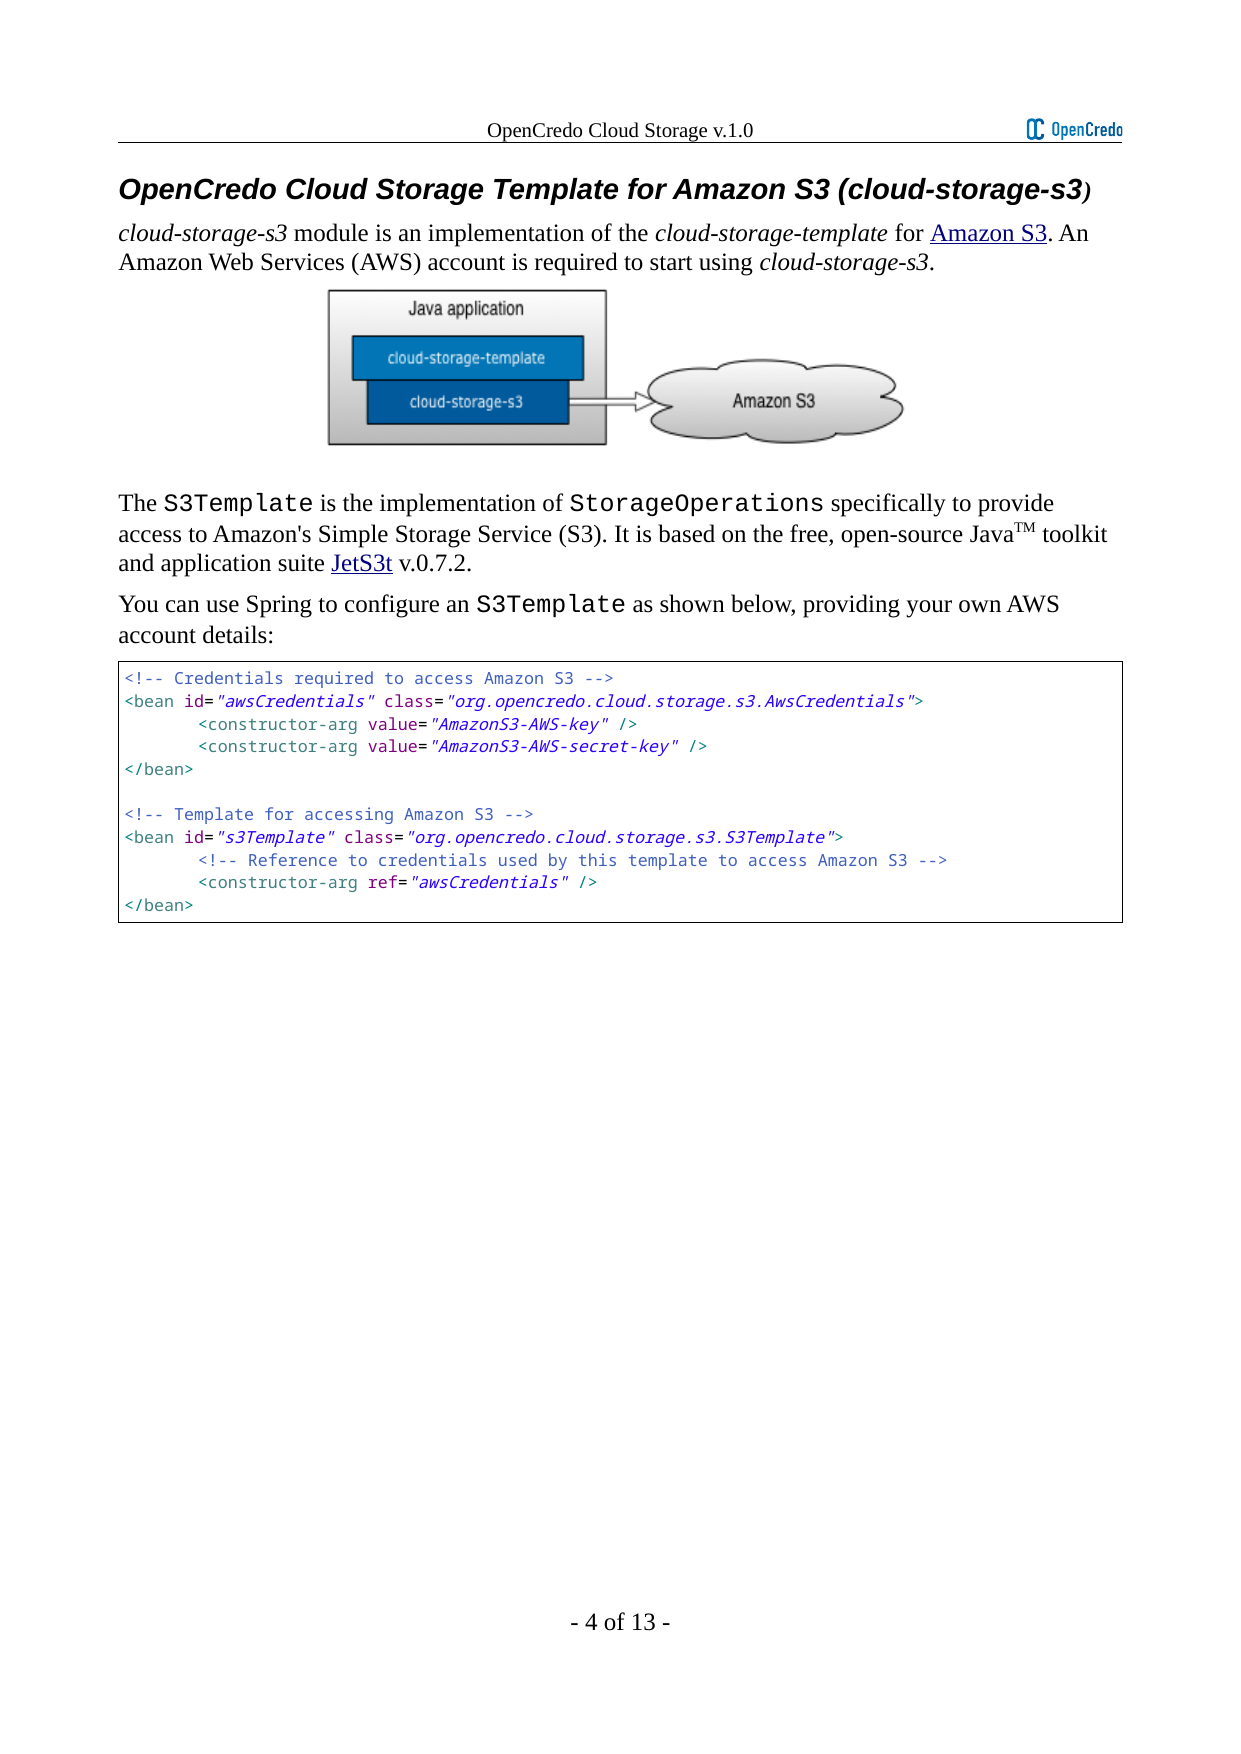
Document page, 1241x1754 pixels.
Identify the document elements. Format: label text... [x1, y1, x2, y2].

picture [326, 287, 915, 447]
text The S3Template is the implementation of StorageOperations specifically to provide access to Amazon's Simple Storage Service (S3). It is based on the free, open-source JavaTM toolkit and application suite JetS3t v.0.7.2. [118, 488, 1122, 576]
text You can use Spring to configure an S3Template as shown below, providing your own AWS account details: [118, 589, 1122, 648]
table_header <!-- Credentials required to access Amazon S3 --> <bean id="awsCredentials" class="org.opencredo.cloud.storage.s3.AwsCredentials"> <constructor-arg value="AmazonS3-AWS-key" /> <constructor-arg value="AmazonS3-AWS-secret-key" /> </bean> <!-- Template for accessing Amazon S3 --> <bean id="s3Template" class="org.opencredo.cloud.storage.s3.S3Template"> <!-- Reference to credentials used by this template to access Amazon S3 --> <constructor-arg ref="awsCredentials" /> </bean> [119, 662, 1122, 922]
subtitle OpenCredo Cloud Storage Template for Amazon S3 (cloud-storage-s3) [118, 172, 1122, 205]
text cloud-storage-s3 module is an implementation of the cloud-storage-template for Amazon S3. An Amazon Web Services (AWS) account is required to start using cloud-storage-s3. [118, 218, 1122, 275]
picture [1026, 118, 1123, 140]
